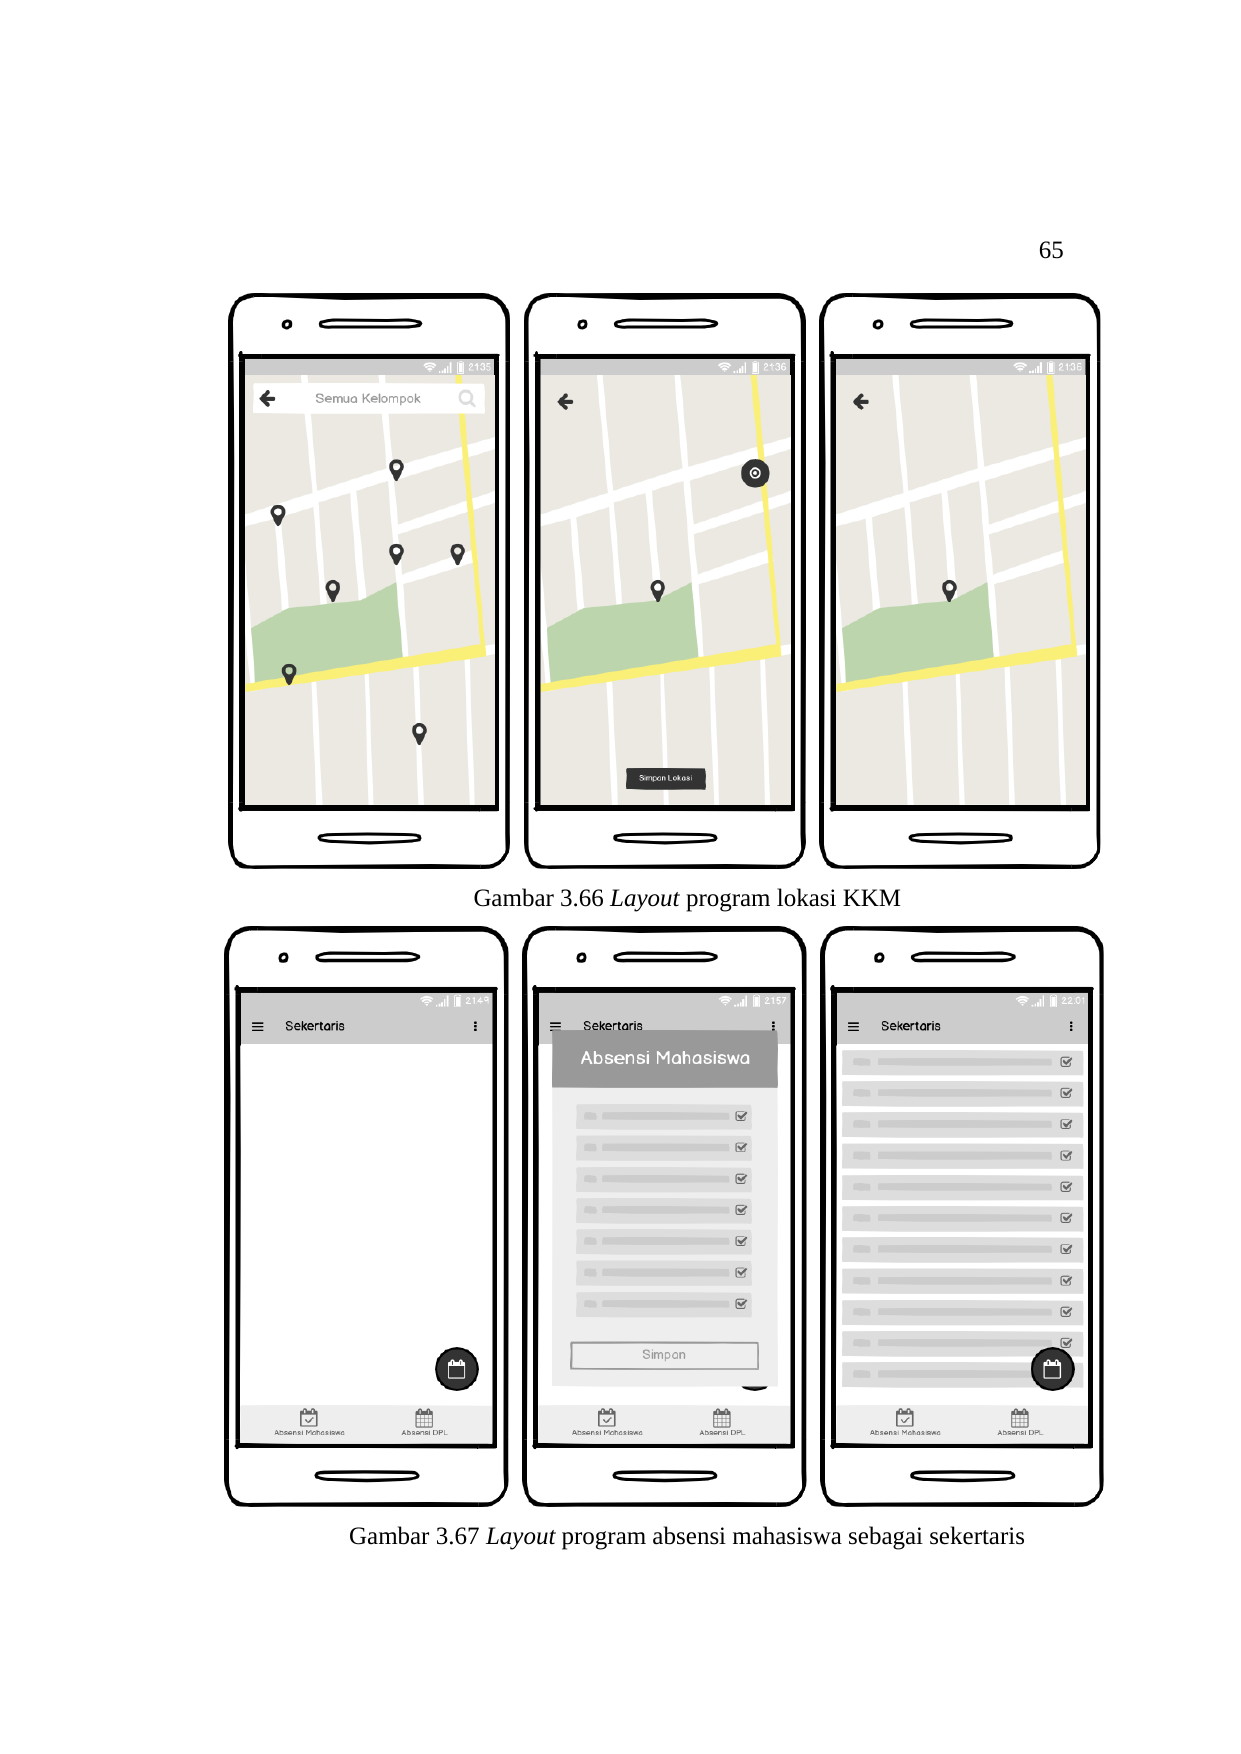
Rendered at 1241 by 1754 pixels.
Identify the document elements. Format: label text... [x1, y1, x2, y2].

text Gambar 3.66 Layout program lokasi KKM [311, 869, 1063, 912]
picture [223, 926, 1104, 1507]
picture [227, 293, 1101, 869]
text Gambar 3.67 Layout program absensi mahasiswa sebagai sekertaris [311, 1507, 1063, 1549]
